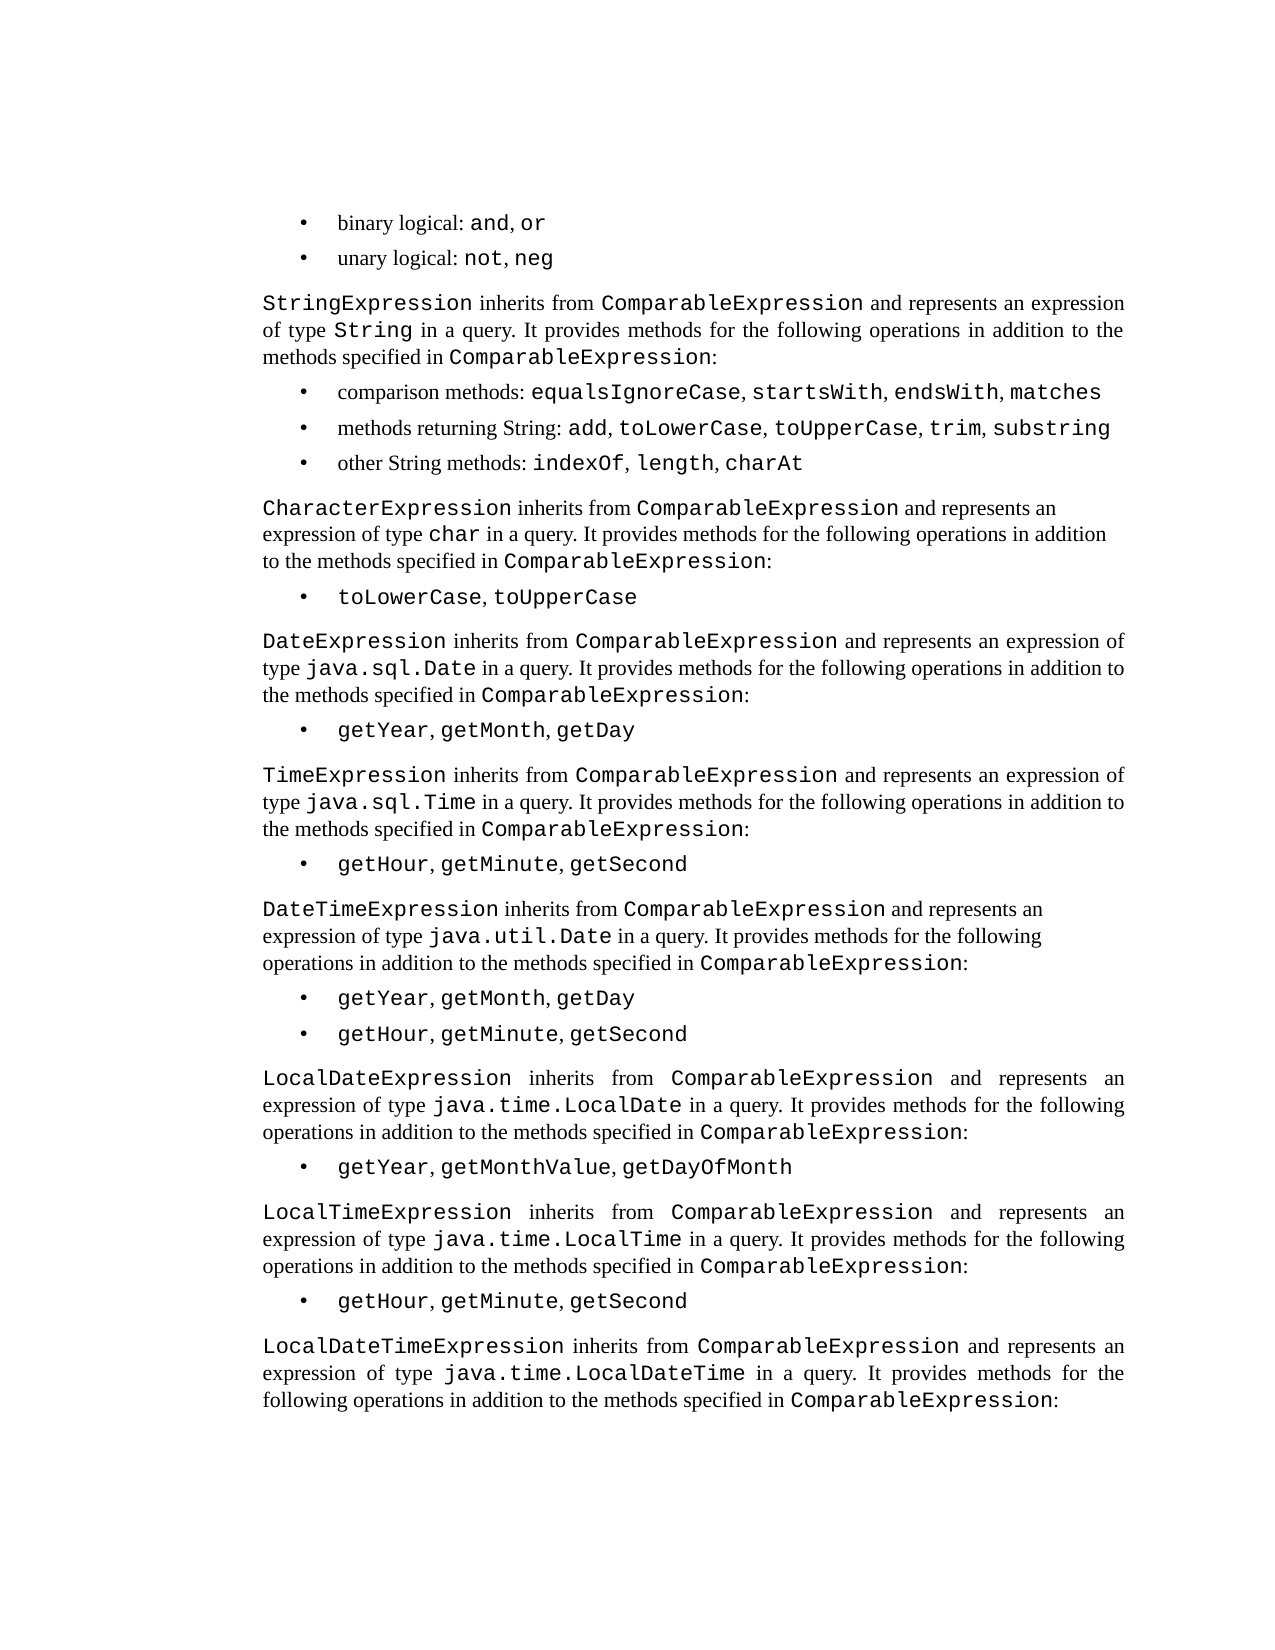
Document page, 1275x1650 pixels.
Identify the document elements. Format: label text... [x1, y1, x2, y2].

list getYear, getMonth, getDay [300, 717, 1125, 744]
text LocalDateTimeExpression inherits from ComparableExpression and represents an expression of type java.time.LocalDateTime in a query. It provides methods for the following operations in addition to the methods specified in ComparableExpression: [262, 1333, 1125, 1414]
list getHour, getMinute, getSecond [300, 1021, 1125, 1047]
text CharacterExpression inherits from ComparableExpression and represents an expression of type char in a query. It provides methods for the following operations in addition to the methods specified in ComparableExpression: [262, 494, 1125, 575]
list getHour, getMinute, getSecond [300, 1288, 1125, 1315]
text TimeExpression inherits from ComparableExpression and represents an expression of type java.sql.Time in a query. It provides methods for the following operations in addition to the methods specified in ComparableExpression: [262, 762, 1125, 843]
list getHour, getMinute, getSecond [300, 851, 1125, 878]
text LocalTimeExpression inherits from ComparableExpression and represents an expression of type java.time.LocalTime in a query. It provides methods for the following operations in addition to the methods specified in ComparableExpression: [262, 1199, 1125, 1280]
list methods returning String: add, toLowerCase, toUpperCase, trim, substring [300, 414, 1125, 441]
list getYear, getMonthValue, getDayOfMonth [300, 1154, 1125, 1181]
text DateExpression inherits from ComparableExpression and represents an expression of type java.sql.Date in a query. It provides methods for the following operations in addition to the methods specified in ComparableExpression: [262, 628, 1125, 709]
list unary logical: not, neg [300, 245, 1125, 272]
list binary logical: and, or [300, 210, 1125, 237]
text LocalDateExpression inherits from ComparableExpression and represents an expression of type java.time.LocalDate in a query. It provides methods for the following operations in addition to the methods specified in ComparableExpression: [262, 1065, 1125, 1146]
list toLowerCase, toUpperCase [300, 584, 1125, 611]
list getYear, getMonth, getDay [300, 985, 1125, 1012]
list other String methods: indexOf, length, charAt [300, 450, 1125, 477]
text DateTimeExpression inherits from ComparableExpression and represents an expression of type java.util.Date in a query. It provides methods for the following operations in addition to the methods specified in ComparableExpression: [262, 896, 1125, 977]
list comparison methods: equalsIgnoreCase, startsWith, endsWith, matches [300, 379, 1125, 406]
text StringExpression inherits from ComparableExpression and represents an expression of type String in a query. It provides methods for the following operations in addition to the methods specified in ComparableExpression: [262, 290, 1125, 371]
